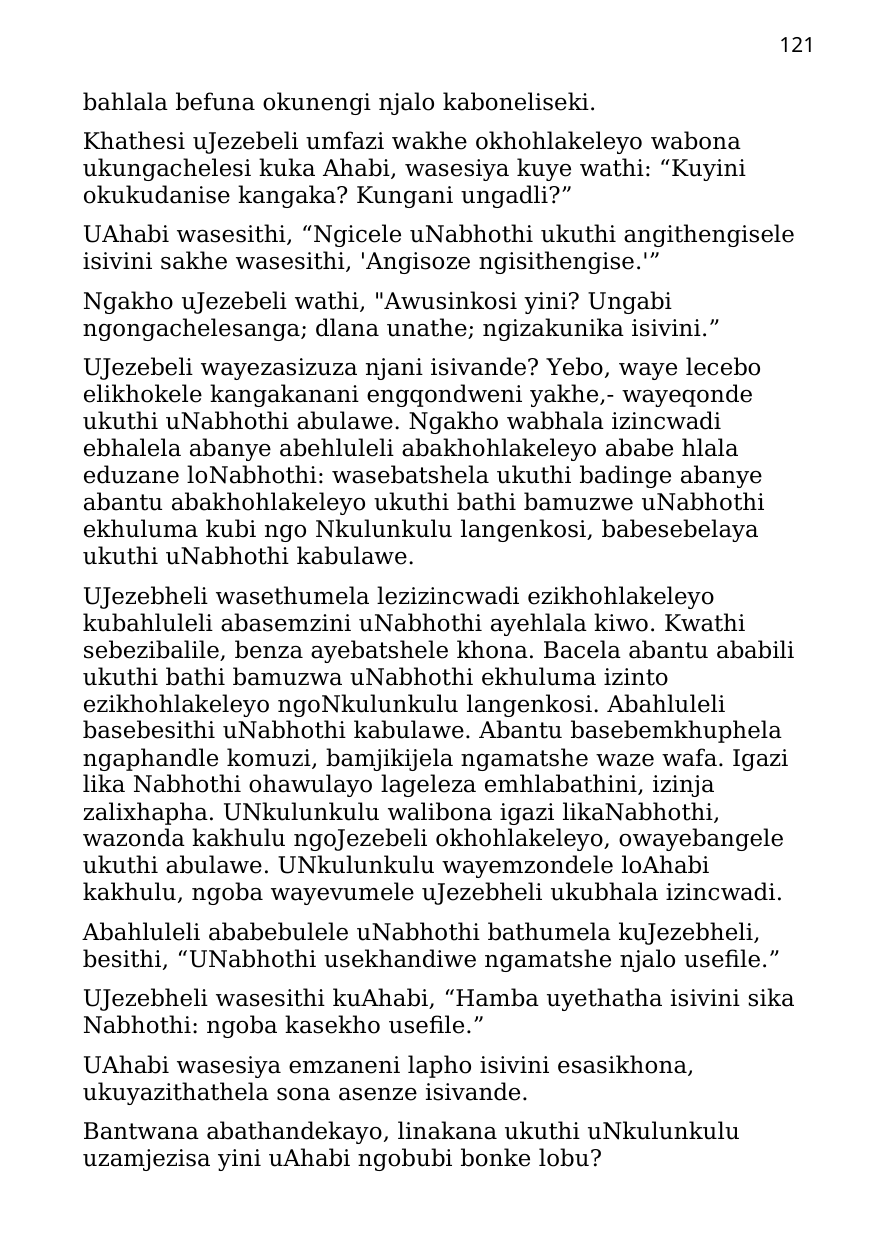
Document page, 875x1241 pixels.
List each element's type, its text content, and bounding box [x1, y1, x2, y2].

text Bantwana abathandekayo, linakana ukuthi uNkulunkulu uzamjezisa yini uAhabi ngobubi bonke lobu? [83, 1118, 815, 1172]
text Abahluleli ababebulele uNabhothi bathumela kuJezebheli, besithi, “UNabhothi usekhandiwe ngamatshe njalo usefile.” [83, 919, 815, 973]
text UJezebeli wayezasizuza njani isivande? Yebo, waye lecebo elikhokele kangakanani engqondweni yakhe,- wayeqonde ukuthi uNabhothi abulawe. Ngakho wabhala izincwadi ebhalela abanye abehluleli abakhohlakeleyo ababe hlala eduzane loNabhothi: wasebatshela ukuthi badinge abanye abantu abakhohlakeleyo ukuthi bathi bamuzwe uNabhothi ekhuluma kubi ngo Nkulunkulu langenkosi, babesebelaya ukuthi uNabhothi kabulawe. [83, 354, 815, 570]
text UAhabi wasesiya emzaneni lapho isivini esasikhona, ukuyazithathela sona asenze isivande. [83, 1052, 815, 1106]
text Khathesi uJezebeli umfazi wakhe okhohlakeleyo wabona ukungachelesi kuka Ahabi, wasesiya kuye wathi: “Kuyini okukudanise kangaka? Kungani ungadli?” [83, 128, 815, 209]
text UAhabi wasesithi, “Ngicele uNabhothi ukuthi angithengisele isivini sakhe wasesithi, 'Angisoze ngisithengise.'” [83, 221, 815, 275]
text Ngakho uJezebeli wathi, "Awusinkosi yini? Ungabi ngongachelesanga; dlana unathe; ngizakunika isivini.” [83, 288, 815, 342]
text UJezebheli wasethumela lezizincwadi ezikhohlakeleyo kubahluleli abasemzini uNabhothi ayehlala kiwo. Kwathi sebezibalile, benza ayebatshele khona. Bacela abantu ababili ukuthi bathi bamuzwa uNabhothi ekhuluma izinto ezikhohlakeleyo ngoNkulunkulu langenkosi. Abahluleli basebesithi uNabhothi kabulawe. Abantu basebemkhuphela ngaphandle komuzi, bamjikijela ngamatshe waze wafa. Igazi lika Nabhothi ohawulayo lageleza emhlabathini, izinja zalixhapha. UNkulunkulu walibona igazi likaNabhothi, wazonda kakhulu ngoJezebeli okhohlakeleyo, owayebangele ukuthi abulawe. UNkulunkulu wayemzondele loAhabi kakhulu, ngoba wayevumele uJezebheli ukubhala izincwadi. [83, 583, 815, 906]
text UJezebheli wasesithi kuAhabi, “Hamba uyethatha isivini sika Nabhothi: ngoba kasekho usefile.” [83, 985, 815, 1039]
text bahlala befuna okunengi njalo kaboneliseki. [83, 88, 815, 115]
